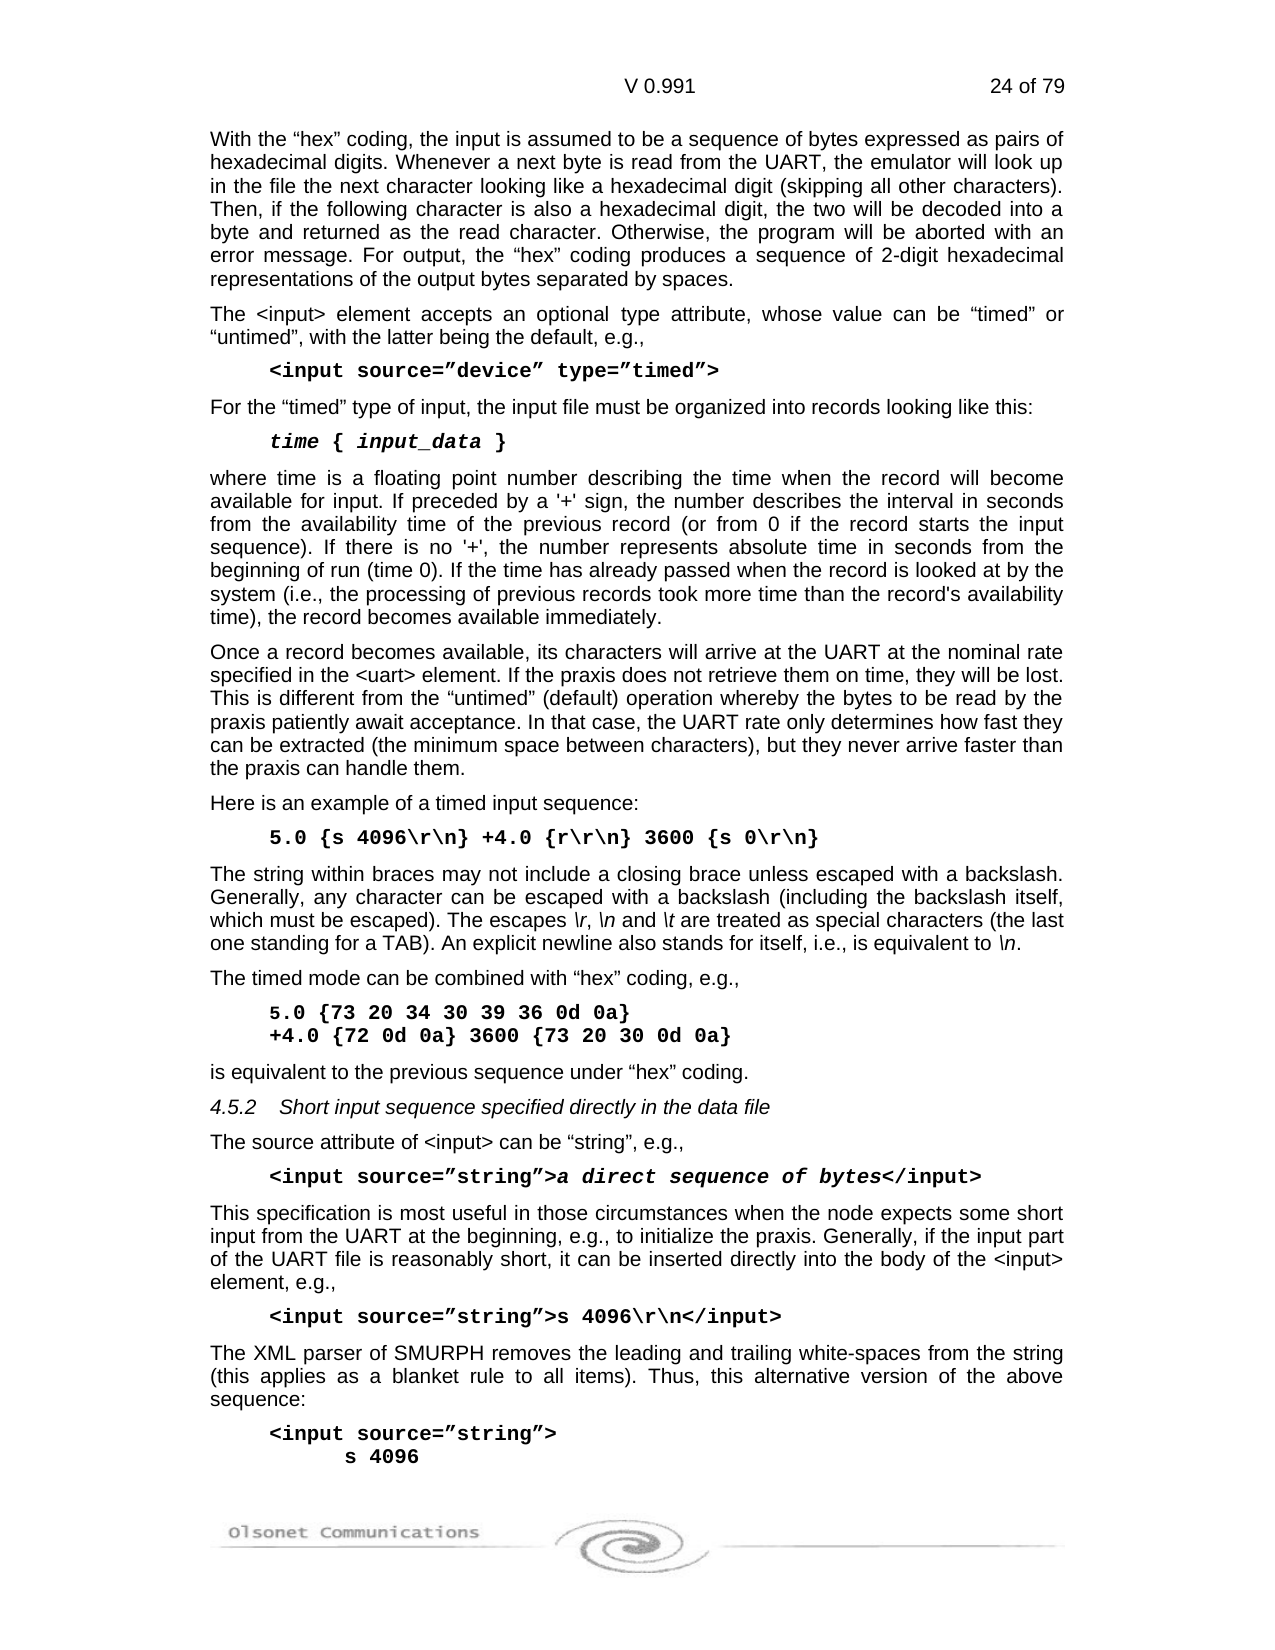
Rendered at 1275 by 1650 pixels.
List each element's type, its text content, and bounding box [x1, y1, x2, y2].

text The string within braces may not include a closing brace unless escaped with a backslash. Generally, any character can be escaped with a backslash (including the backslash itself, which must be escaped). The escapes \r, \n and \t are treated as special characters (the last one standing for a TAB). An explicit newline also stands for itself, i.e., is equivalent to \n. [210, 862, 1065, 955]
text The timed mode can be combined with “hex” coding, e.g., [210, 967, 1065, 990]
subtitle Short input sequence specified directly in the data file [210, 1096, 1065, 1119]
text Once a record becomes available, its characters will arrive at the UART at the nominal rate specified in the <uart> element. If the praxis does not retrieve them on time, they will be lost. This is different from the “untimed” (default) operation whereby the bytes to be read by the praxis patiently await acceptance. In that case, the UART rate only determines how fast they can be extracted (the minimum space between characters), but they never arrive faster than the praxis can handle them. [210, 641, 1065, 780]
text <input source=”string”>s 4096\r\n</input> [269, 1306, 1065, 1329]
text +4.0 {72 0d 0a} 3600 {73 20 30 0d 0a} [269, 1025, 1065, 1049]
text <input source=”device” type=”timed”> [269, 360, 1065, 384]
text With the “hex” coding, the input is assumed to be a sequence of bytes expressed as pairs of hexadecimal digits. Whenever a next byte is read from the UART, the emulator will look up in the file the next character looking like a hexadecimal digit (skipping all other characters). Then, if the following character is also a hexadecimal digit, the two will be decoded into a byte and returned as the read character. Otherwise, the program will be aborted with an error message. For output, the “hex” coding produces a sequence of 2-digit hexadecimal representations of the output bytes separated by spaces. [210, 128, 1065, 290]
text For the “timed” type of input, the input file must be organized into records looking like this: [210, 396, 1065, 419]
text 5.0 {s 4096\r\n} +4.0 {r\r\n} 3600 {s 0\r\n} [269, 827, 1065, 850]
text The XML parser of SMURPH removes the leading and trailing white-spaces from the string (this applies as a blanket rule to all items). Thus, this alternative version of the above sequence: [210, 1341, 1065, 1411]
text The <input> element accepts an optional type attribute, whose value can be “timed” or “untimed”, with the latter being the default, e.g., [210, 302, 1065, 348]
text The source attribute of <input> can be “string”, e.g., [210, 1131, 1065, 1154]
text <input source=”string”>a direct sequence of bytes</input> [269, 1166, 1065, 1189]
text This specification is most useful in those circumstances when the node expects some short input from the UART at the beginning, e.g., to initialize the praxis. Generally, if the input part of the UART file is reasonably short, it can be inserted directly into the body of the <input> element, e.g., [210, 1201, 1065, 1294]
text where time is a floating point number describing the time when the record will become available for input. If preceded by a '+' sign, the number describes the interval in seconds from the availability time of the previous record (or from 0 if the record starts the input sequence). If there is no '+', the number represents absolute time in seconds from the beginning of run (time 0). If the time has already passed when the record is looked at by the system (i.e., the processing of previous records took more time than the record's availability time), the record becomes available immediately. [210, 466, 1065, 629]
text <input source=”string”> [269, 1423, 1065, 1446]
text s 4096 [269, 1446, 1065, 1470]
text Here is an example of a timed input sequence: [210, 792, 1065, 815]
text time { input_data } [269, 431, 1065, 454]
text 5.0 {73 20 34 30 39 36 0d 0a} [269, 1002, 1065, 1025]
text is equivalent to the previous sequence under “hex” coding. [210, 1061, 1065, 1084]
picture [210, 1504, 1065, 1596]
